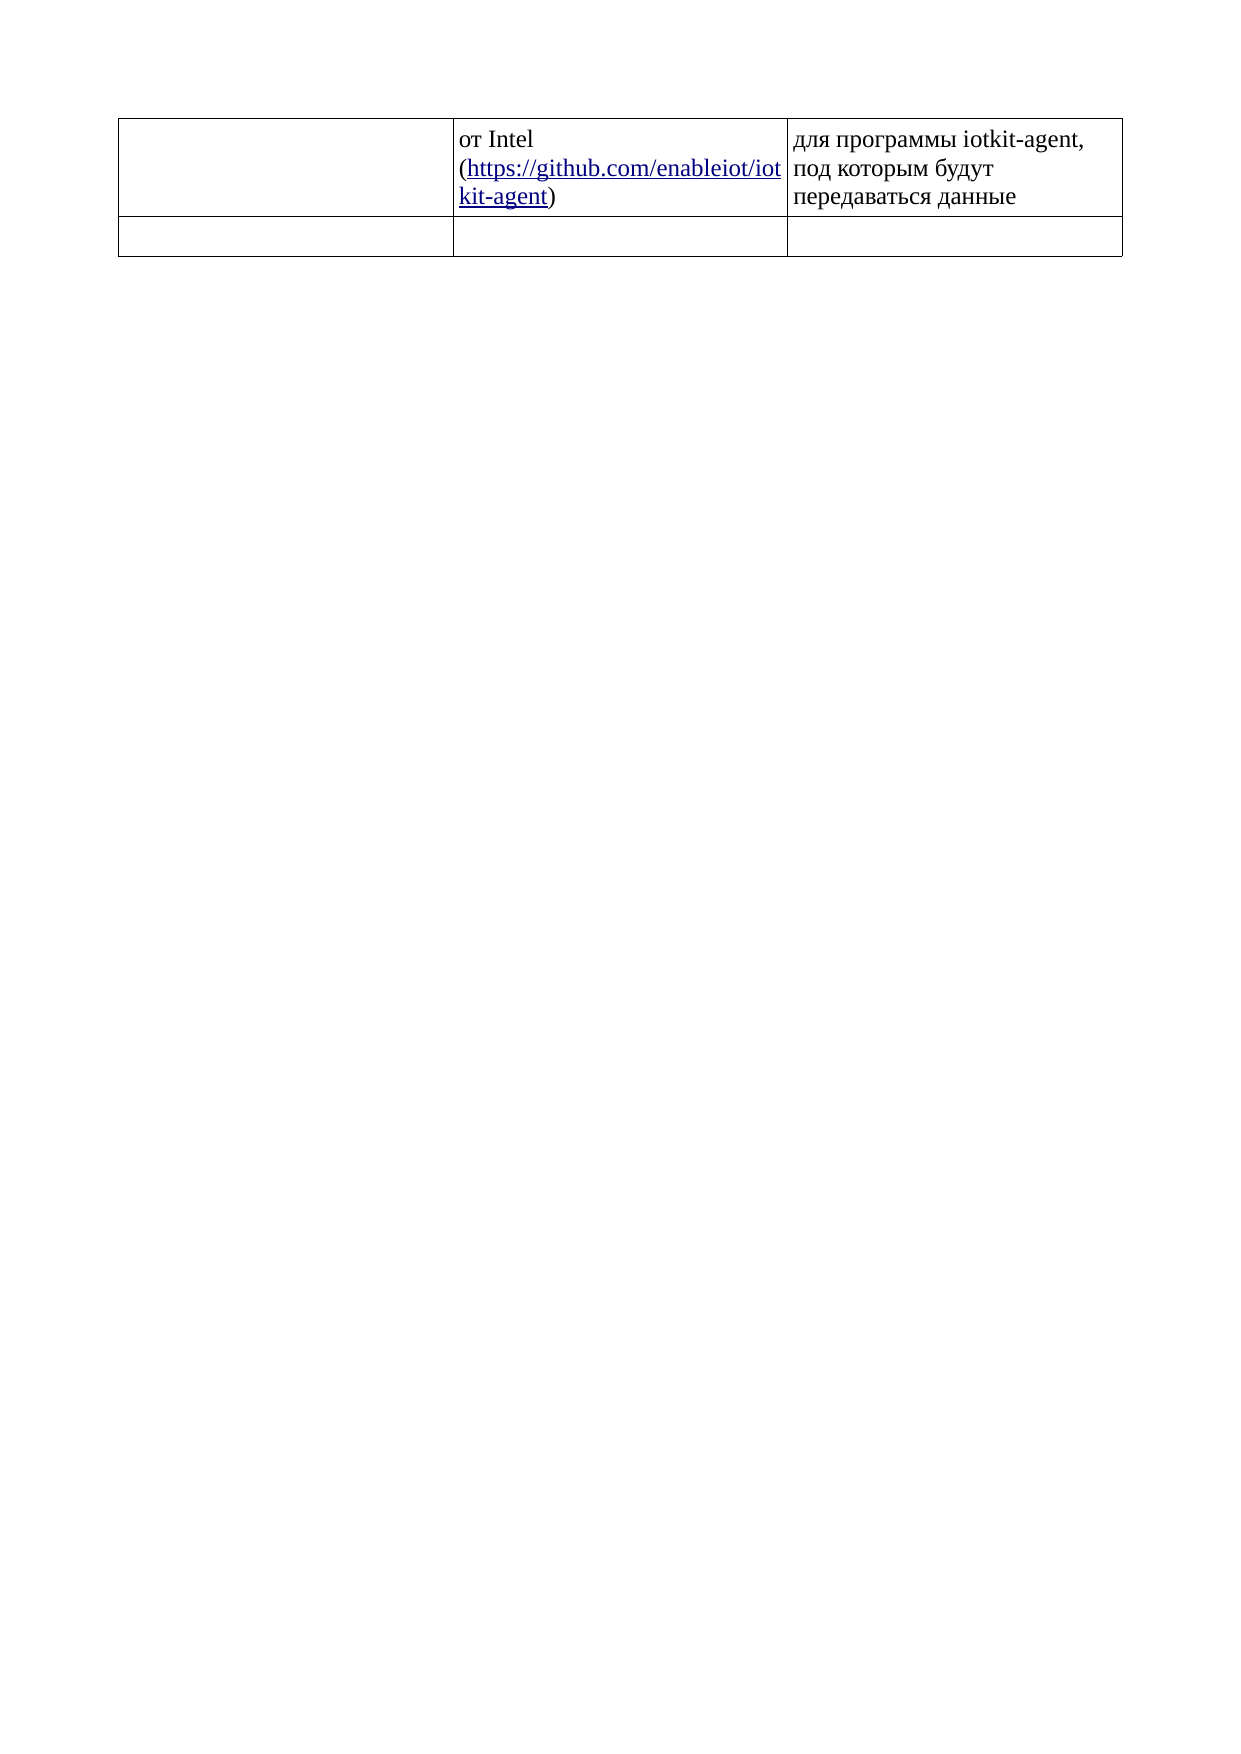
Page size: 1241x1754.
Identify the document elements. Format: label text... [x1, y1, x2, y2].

table_cell [119, 119, 453, 216]
table_cell [119, 217, 453, 256]
table_cell [454, 217, 787, 256]
table_cell [788, 217, 1122, 256]
table_cell для программы iotkit-agent, под которым будут передаваться данные [788, 119, 1122, 216]
table_cell от Intel (https://github.com/enableiot/iotkit-agent) [454, 119, 787, 216]
